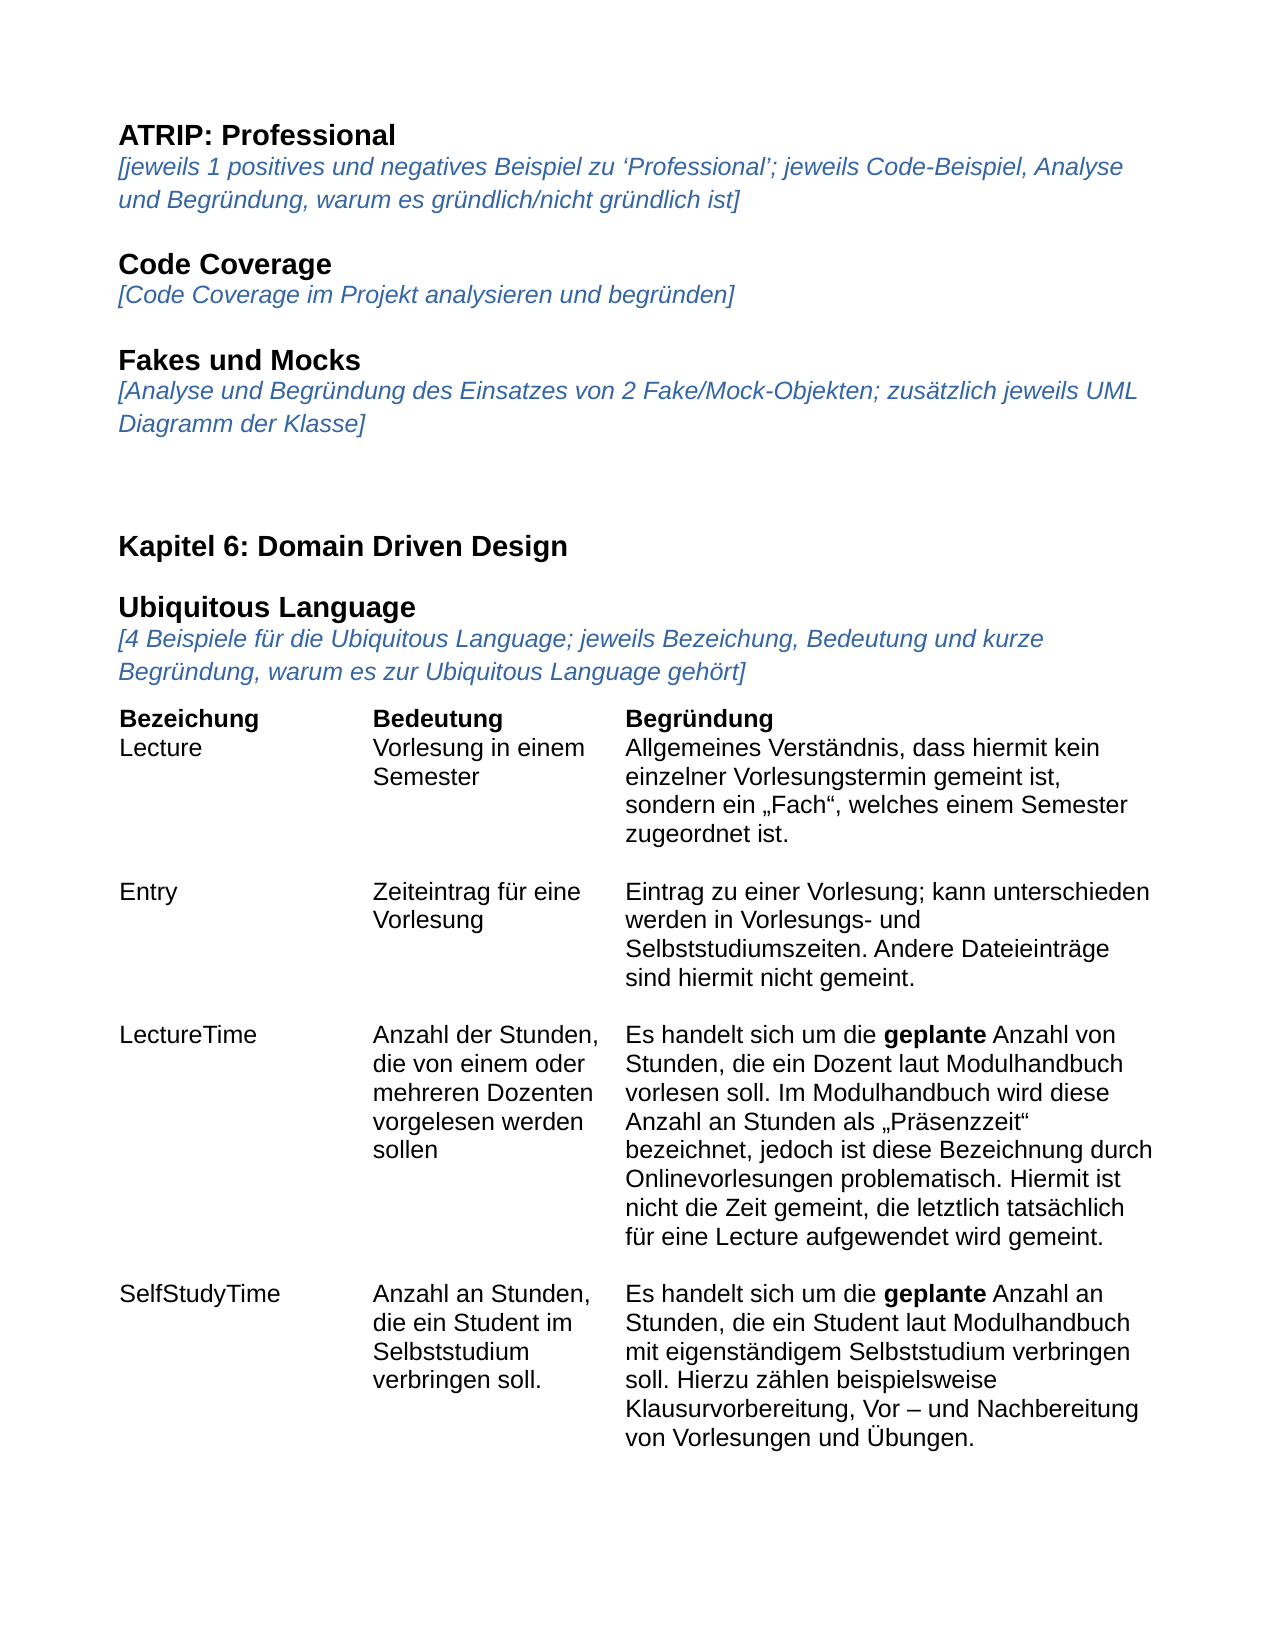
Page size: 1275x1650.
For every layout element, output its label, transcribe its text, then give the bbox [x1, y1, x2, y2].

table_cell Anzahl an Stunden, die ein Student im Selbststudium verbringen soll. [372, 1279, 624, 1452]
text [jeweils 1 positives und negatives Beispiel zu ‘Professional’; jeweils Code-Beispiel, Analyse und Begründung, warum es gründlich/nicht gründlich ist] [118, 152, 1157, 213]
table_cell SelfStudyTime [118, 1279, 372, 1452]
subtitle Fakes und Mocks [118, 343, 1157, 376]
text [Analyse und Begründung des Einsatzes von 2 Fake/Mock-Objekten; zusätzlich jeweils UML Diagramm der Klasse] [118, 376, 1157, 438]
text [Code Coverage im Projekt analysieren und begründen] [118, 281, 1157, 309]
table_cell Allgemeines Verständnis, dass hiermit kein einzelner Vorlesungstermin gemeint ist, sondern ein „Fach“, welches einem Semester zugeordnet ist. [624, 733, 1157, 877]
table_cell Lecture [118, 733, 372, 877]
table_cell LectureTime [118, 1021, 372, 1279]
table_cell Vorlesung in einem Semester [372, 733, 624, 877]
table_cell Es handelt sich um die geplante Anzahl von Stunden, die ein Dozent laut Modulhandbuch vorlesen soll. Im Modulhandbuch wird diese Anzahl an Stunden als „Präsenzzeit“ bezeichnet, jedoch ist diese Bezeichnung durch Onlinevorlesungen problematisch. Hiermit ist nicht die Zeit gemeint, die letztlich tatsächlich für eine Lecture aufgewendet wird gemeint. [624, 1021, 1157, 1279]
subtitle Kapitel 6: Domain Driven Design [118, 529, 1157, 563]
table_header Bezeichung [118, 704, 372, 733]
subtitle ATRIP: Professional [118, 118, 1157, 152]
subtitle Code Coverage [118, 247, 1157, 281]
table_header Begründung [624, 704, 1157, 733]
table_cell Anzahl der Stunden, die von einem oder mehreren Dozenten vorgelesen werden sollen [372, 1021, 624, 1279]
table_cell Eintrag zu einer Vorlesung; kann unterschieden werden in Vorlesungs- und Selbststudiumszeiten. Andere Dateieinträge sind hiermit nicht gemeint. [624, 877, 1157, 1021]
table_header Bedeutung [372, 704, 624, 733]
table_cell Es handelt sich um die geplante Anzahl an Stunden, die ein Student laut Modulhandbuch mit eigenständigem Selbststudium verbringen soll. Hierzu zählen beispielsweise Klausurvorbereitung, Vor – und Nachbereitung von Vorlesungen und Übungen. [624, 1279, 1157, 1452]
subtitle Ubiquitous Language [118, 590, 1157, 624]
table_cell Zeiteintrag für eine Vorlesung [372, 877, 624, 1021]
table_cell Entry [118, 877, 372, 1021]
text [4 Beispiele für die Ubiquitous Language; jeweils Bezeichung, Bedeutung und kurze Begründung, warum es zur Ubiquitous Language gehört] [118, 624, 1157, 685]
